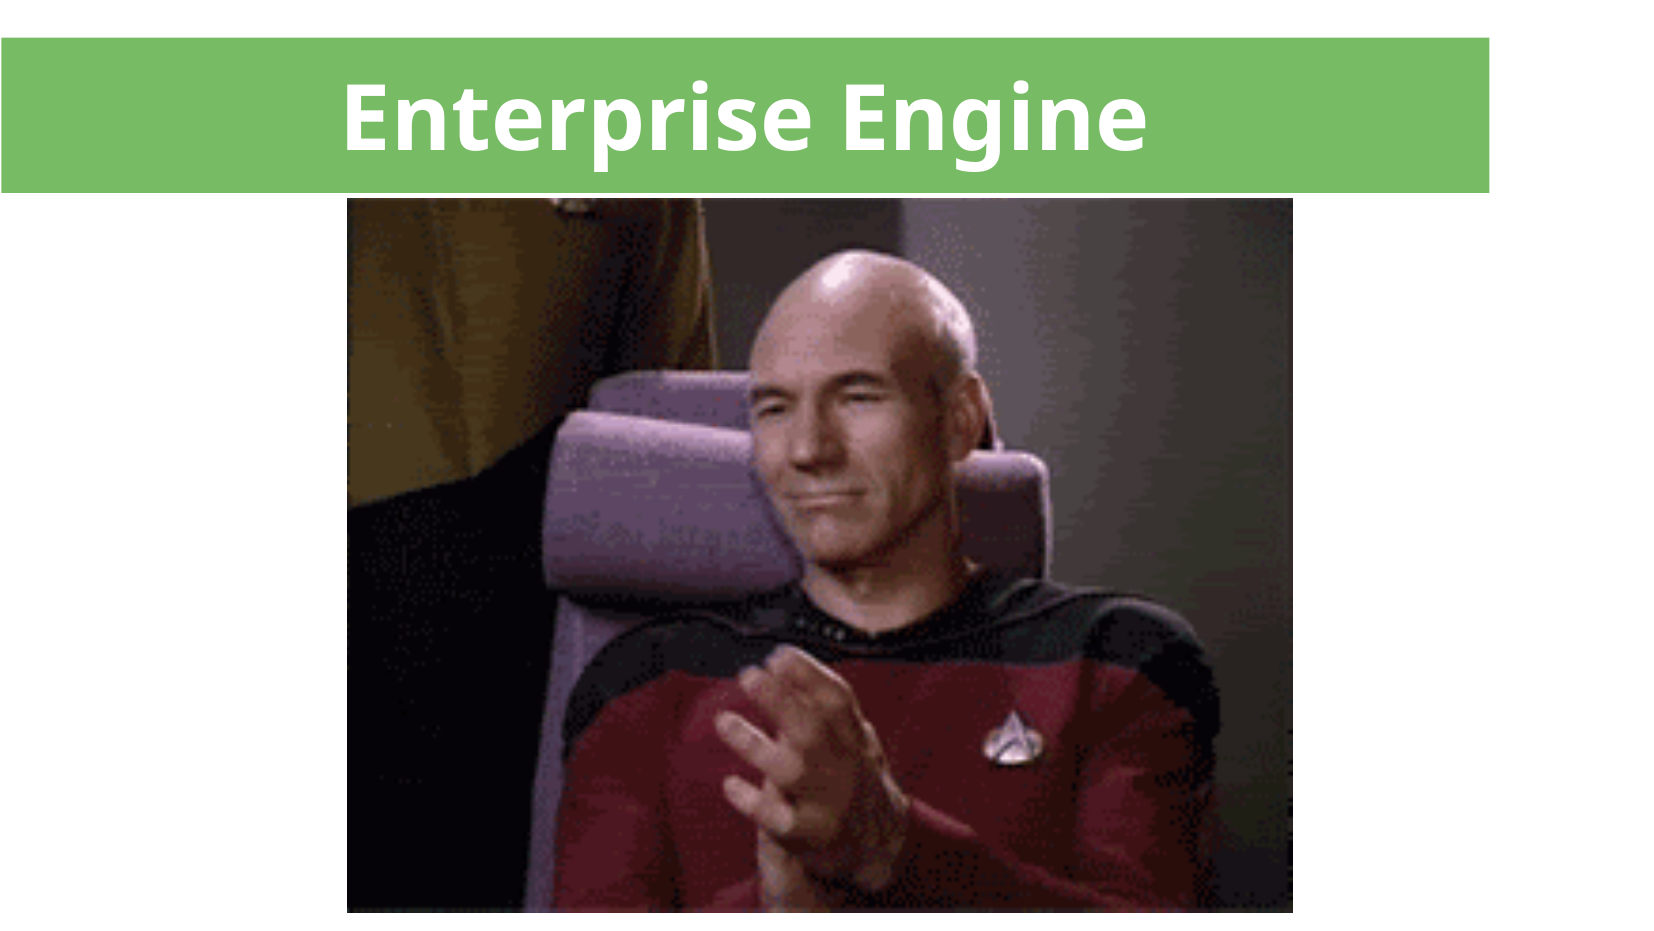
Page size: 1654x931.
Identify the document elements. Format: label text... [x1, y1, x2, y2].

title Enterprise Engine [1, 37, 1490, 193]
picture [347, 198, 1293, 914]
